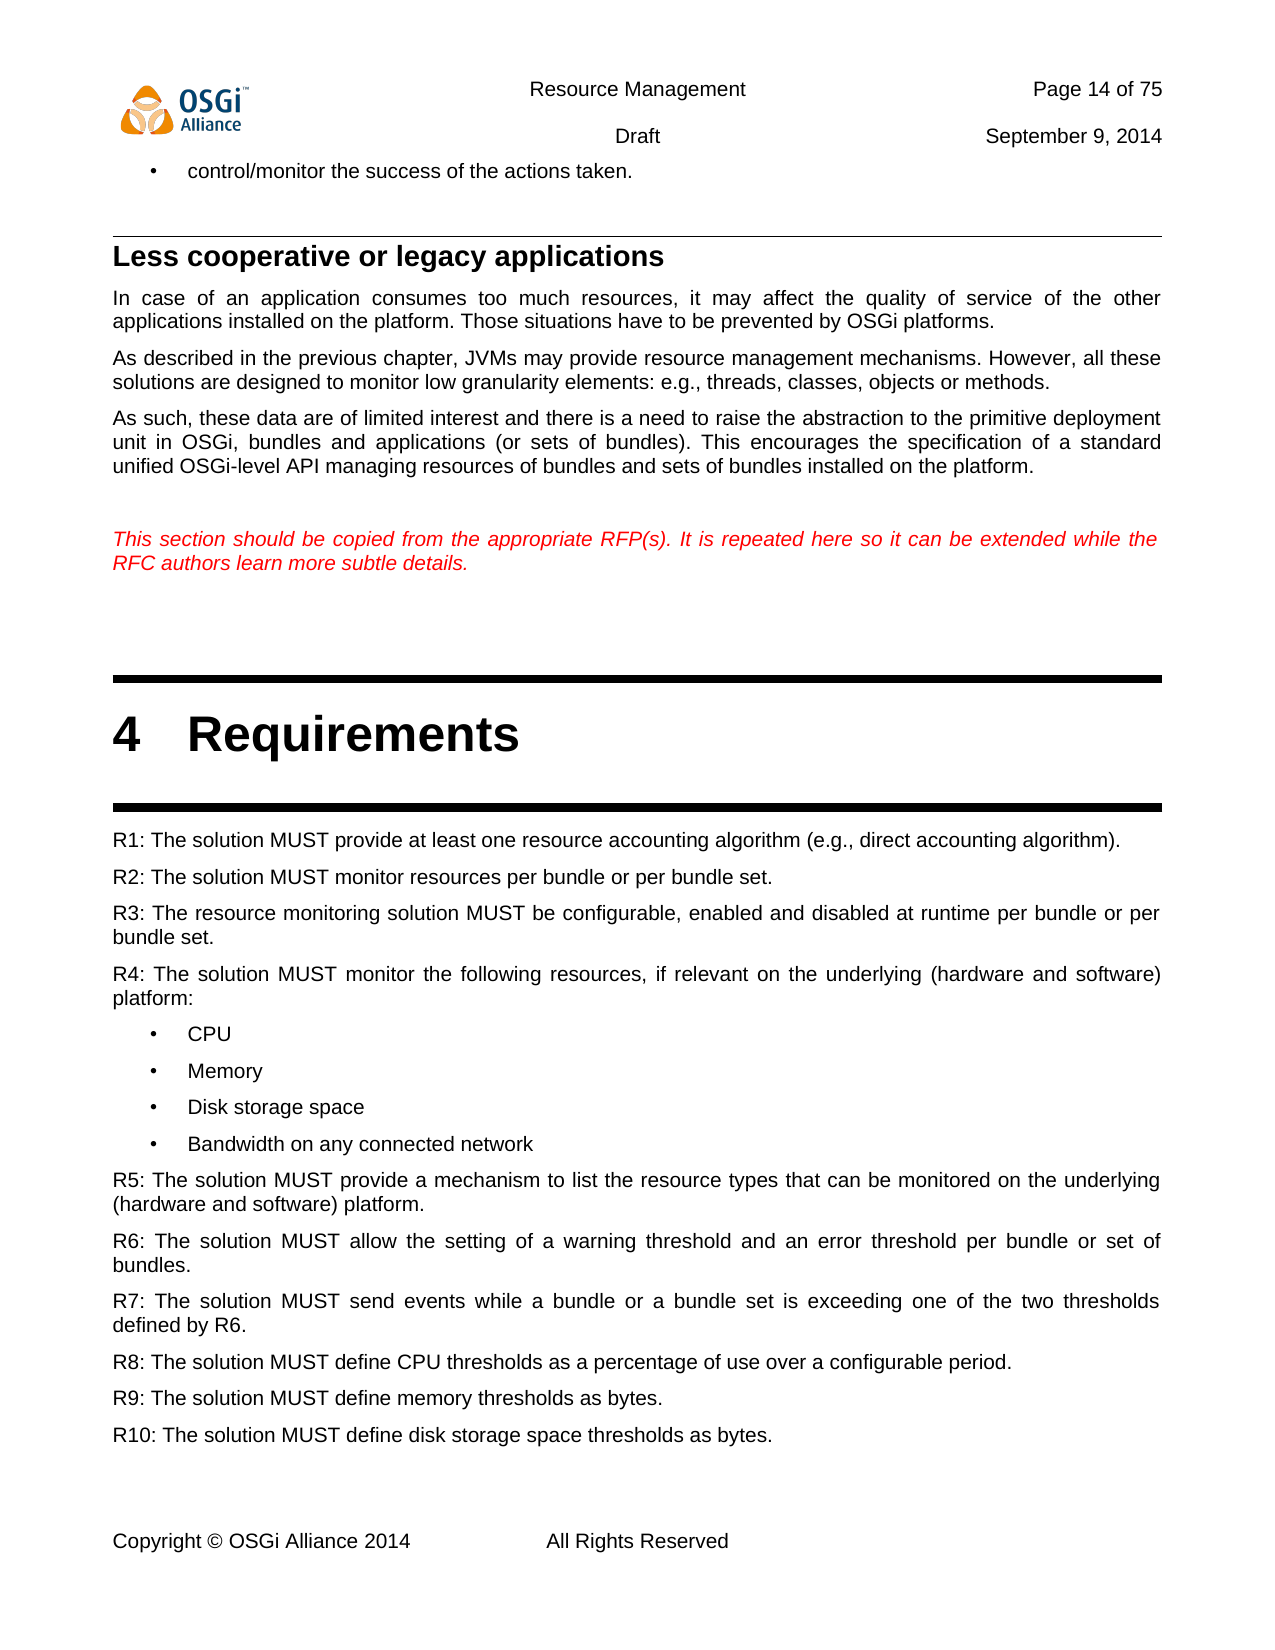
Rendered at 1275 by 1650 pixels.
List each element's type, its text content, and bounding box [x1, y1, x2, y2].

list Disk storage space [150, 1095, 1162, 1119]
text R5: The solution MUST provide a mechanism to list the resource types that can be monitored on the underlying (hardware and software) platform. [112, 1168, 1162, 1216]
text R3: The resource monitoring solution MUST be configurable, enabled and disabled at runtime per bundle or per bundle set. [112, 901, 1162, 949]
list Memory [150, 1058, 1162, 1083]
text R6: The solution MUST allow the setting of a warning threshold and an error threshold per bundle or set of bundles. [112, 1229, 1162, 1277]
list CPU [150, 1022, 1162, 1046]
list control/monitor the success of the actions taken. [150, 159, 1162, 183]
list Bandwidth on any connected network [150, 1132, 1162, 1156]
subtitle Less cooperative or legacy applications [112, 237, 1162, 273]
subtitle Requirements [112, 676, 1162, 812]
text R10: The solution MUST define disk storage space thresholds as bytes. [112, 1422, 1162, 1446]
text As described in the previous chapter, JVMs may provide resource management mechanisms. However, all these solutions are designed to monitor low granularity elements: e.g., threads, classes, objects or methods. [112, 346, 1162, 394]
text R9: The solution MUST define memory thresholds as bytes. [112, 1386, 1162, 1410]
text R4: The solution MUST monitor the following resources, if relevant on the underlying (hardware and software) platform: [112, 962, 1162, 1009]
text R7: The solution MUST send events while a bundle or a bundle set is exceeding one of the two thresholds defined by R6. [112, 1289, 1162, 1337]
text As such, these data are of limited interest and there is a need to raise the abstraction to the primitive deployment unit in OSGi, bundles and applications (or sets of bundles). This encourages the specification of a standard unified OSGi-level API managing resources of bundles and sets of bundles installed on the platform. [112, 406, 1162, 478]
text R1: The solution MUST provide at least one resource accounting algorithm (e.g., direct accounting algorithm). [112, 828, 1162, 852]
text This section should be copied from the appropriate RFP(s). It is repeated here so it can be extended while the RFC authors learn more subtle details. [112, 527, 1162, 575]
text R8: The solution MUST define CPU thresholds as a percentage of use over a configurable period. [112, 1349, 1162, 1373]
text In case of an application consumes too much resources, it may affect the quality of service of the other applications installed on the platform. Those situations have to be prevented by OSGi platforms. [112, 285, 1162, 333]
picture [113, 78, 257, 142]
text R2: The solution MUST monitor resources per bundle or per bundle set. [112, 865, 1162, 889]
